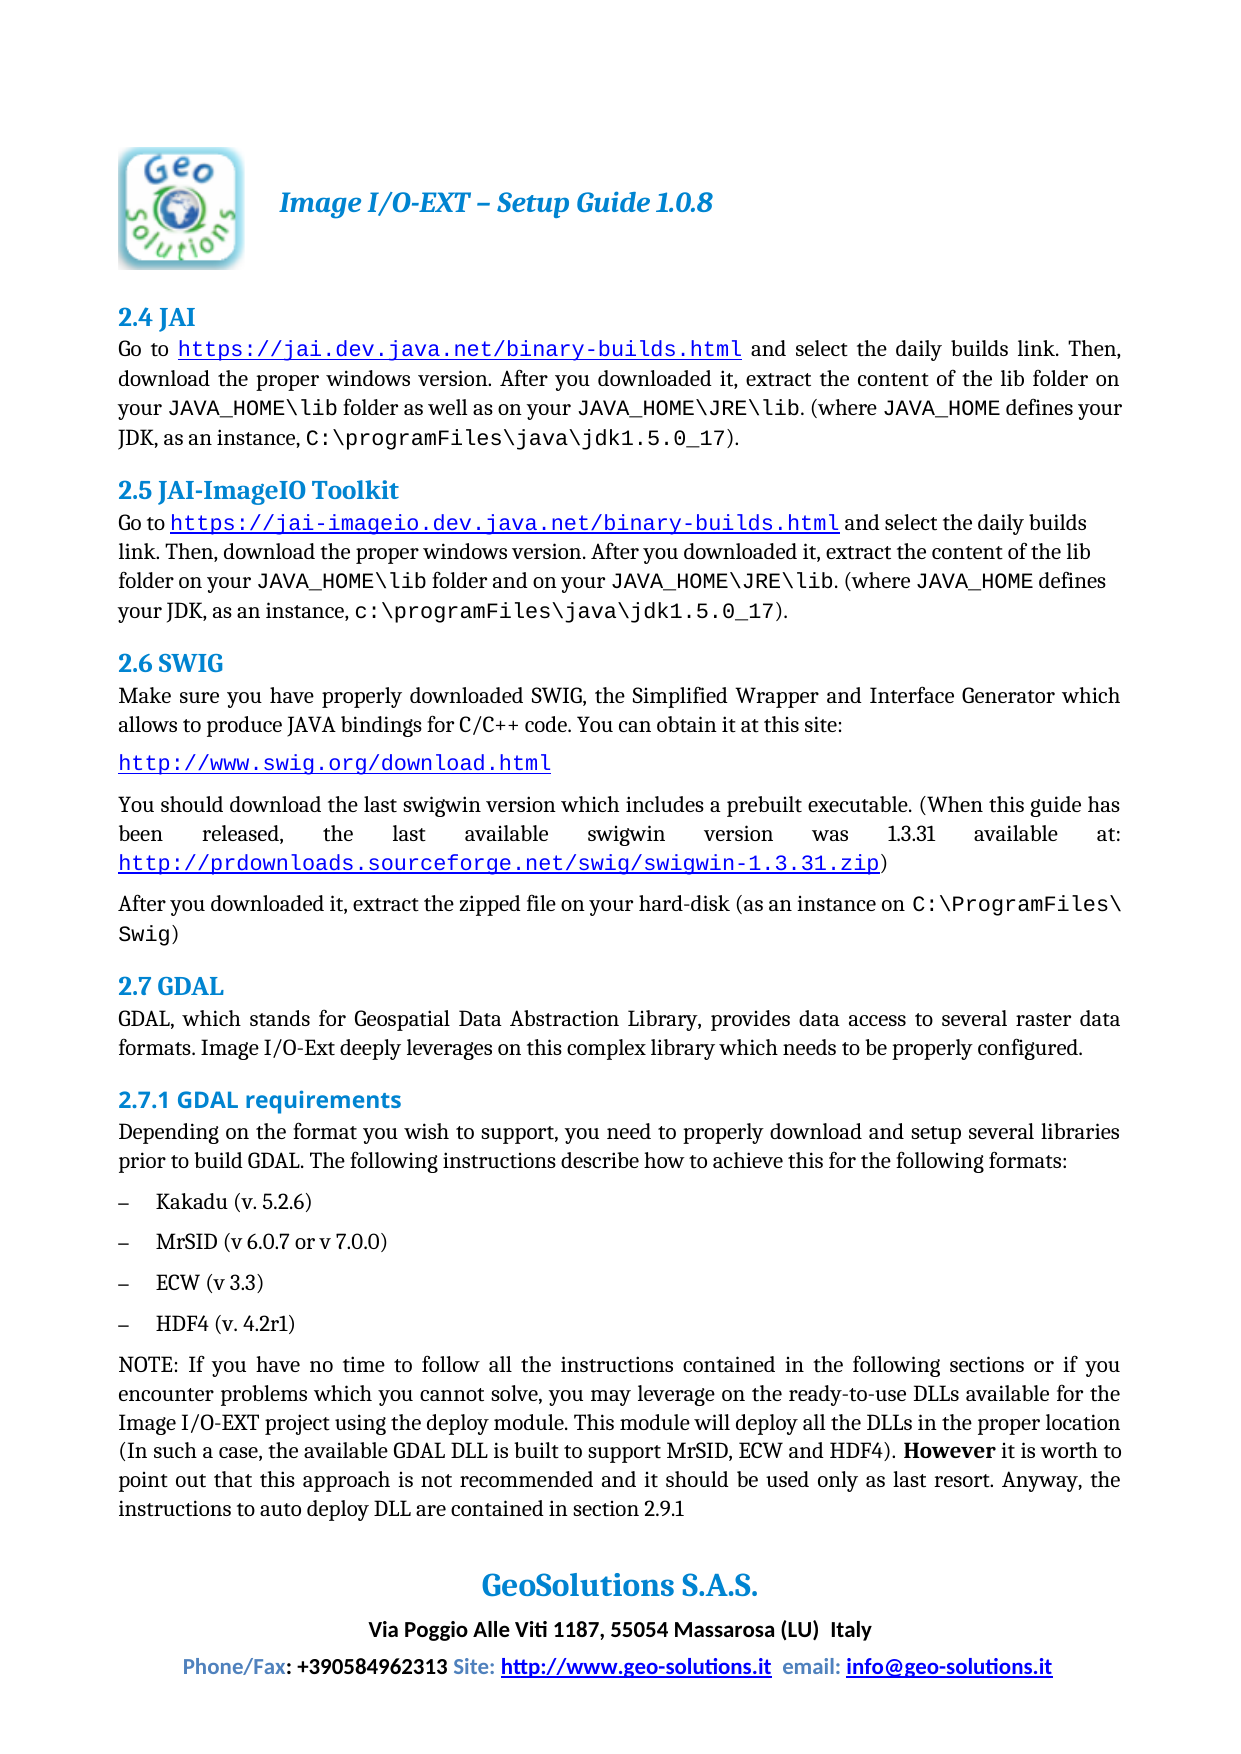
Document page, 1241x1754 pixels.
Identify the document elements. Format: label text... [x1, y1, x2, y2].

subtitle JAI [118, 302, 1122, 333]
text GDAL, which stands for Geospatial Data Abstraction Library, provides data access to several raster data formats. Image I/O-Ext deeply leverages on this complex library which needs to be properly configured. [118, 1006, 1122, 1061]
list MrSID (v 6.0.7 or v 7.0.0) [118, 1229, 1122, 1256]
list HDF4 (v. 4.2r1) [118, 1311, 1122, 1337]
text Go to https://jai-imageio.dev.java.net/binary-builds.html and select the daily builds link. Then, download the proper windows version. After you downloaded it, extract the content of the lib folder on your JAVA_HOME\lib folder and on your JAVA_HOME\JRE\lib. (where JAVA_HOME defines your JDK, as an instance, c:\programFiles\java\jdk1.5.0_17). [118, 509, 1122, 625]
text After you downloaded it, extract the zipped file on your hard-disk (as an instance on C:\ProgramFiles\Swig) [118, 891, 1122, 948]
subtitle SWIG [118, 648, 1122, 680]
text Depending on the format you wish to support, you need to properly download and setup several libraries prior to build GDAL. The following instructions describe how to achieve this for the following formats: [118, 1119, 1122, 1174]
subtitle JAI-ImageIO Toolkit [118, 475, 1122, 506]
text You should download the last swigwin version which includes a prebuilt executable. (When this guide has been released, the last available swigwin version was 1.3.31 available at: http://prdownloads.sourceforge.net/swig/swigwin-1.3.31.zip) [118, 791, 1122, 876]
subtitle GDAL requirements [118, 1084, 1122, 1116]
subtitle GDAL [118, 971, 1122, 1003]
picture [118, 147, 245, 270]
list Kakadu (v. 5.2.6) [118, 1188, 1122, 1215]
list ECW (v 3.3) [118, 1270, 1122, 1296]
text http://www.swig.org/download.html [118, 752, 1122, 777]
text NOTE: If you have no time to follow all the instructions contained in the following sections or if you encounter problems which you cannot solve, you may leverage on the ready-to-use DLLs available for the Image I/O-EXT project using the deploy module. This module will deploy all the DLLs in the proper location (In such a case, the available GDAL DLL is built to support MrSID, ECW and HDF4). However it is worth to point out that this approach is not recommended and it should be used only as last resort. Anyway, the instructions to auto deploy DLL are contained in section 2.9.1 [118, 1351, 1122, 1522]
text Go to https://jai.dev.java.net/binary-builds.html and select the daily builds link. Then, download the proper windows version. After you downloaded it, extract the content of the lib folder on your JAVA_HOME\lib folder as well as on your JAVA_HOME\JRE\lib. (where JAVA_HOME defines your JDK, as an instance, C:\programFiles\java\jdk1.5.0_17). [118, 336, 1122, 452]
text Make sure you have properly downloaded SWIG, the Simplified Wrapper and Interface Generator which allows to produce JAVA bindings for C/C++ code. You can obtain it at this site: [118, 683, 1122, 738]
